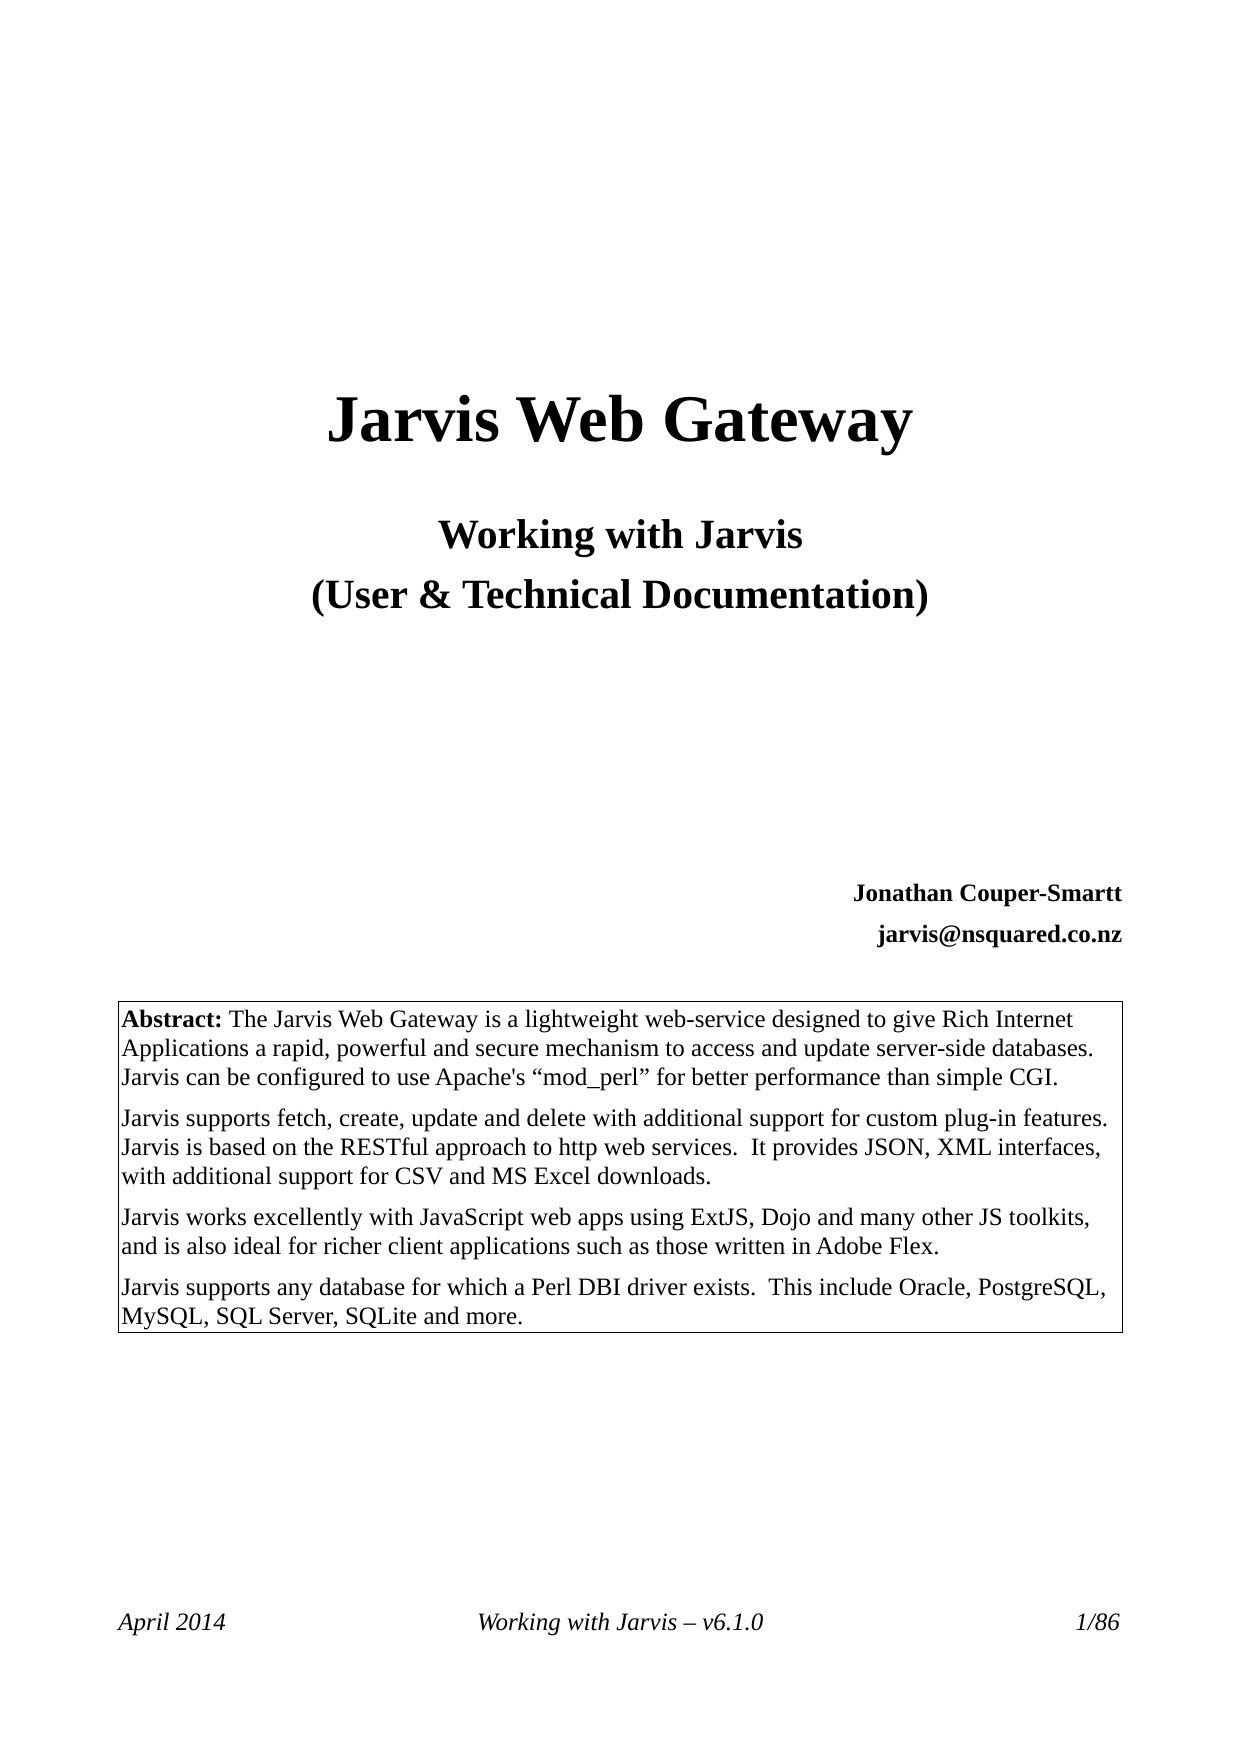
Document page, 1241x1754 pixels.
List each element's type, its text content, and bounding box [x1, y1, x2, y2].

text Working with Jarvis [118, 509, 1122, 557]
text Jarvis supports any database for which a Perl DBI driver exists. This include Oracle, PostgreSQL, MySQL, SQL Server, SQLite and more. [119, 1269, 1122, 1332]
text (User & Technical Documentation) [118, 570, 1122, 618]
text Jonathan Couper-Smartt [118, 878, 1122, 906]
text Jarvis supports fetch, create, update and delete with additional support for custom plug-in features. Jarvis is based on the RESTful approach to http web services. It provides JSON, XML interfaces, with additional support for CSV and MS Excel downloads. [119, 1100, 1122, 1189]
text Jarvis Web Gateway [118, 379, 1122, 456]
text jarvis@nsquared.co.nz [118, 919, 1122, 948]
text Abstract: The Jarvis Web Gateway is a lightweight web-service designed to give Rich Internet Applications a rapid, powerful and secure mechanism to access and update server-side databases. Jarvis can be configured to use Apache's “mod_perl” for better performance than simple CGI. [119, 1002, 1122, 1091]
text Jarvis works excellently with JavaScript web apps using ExtJS, Dojo and many other JS toolkits, and is also ideal for richer client applications such as those written in Adobe Flex. [119, 1199, 1122, 1259]
